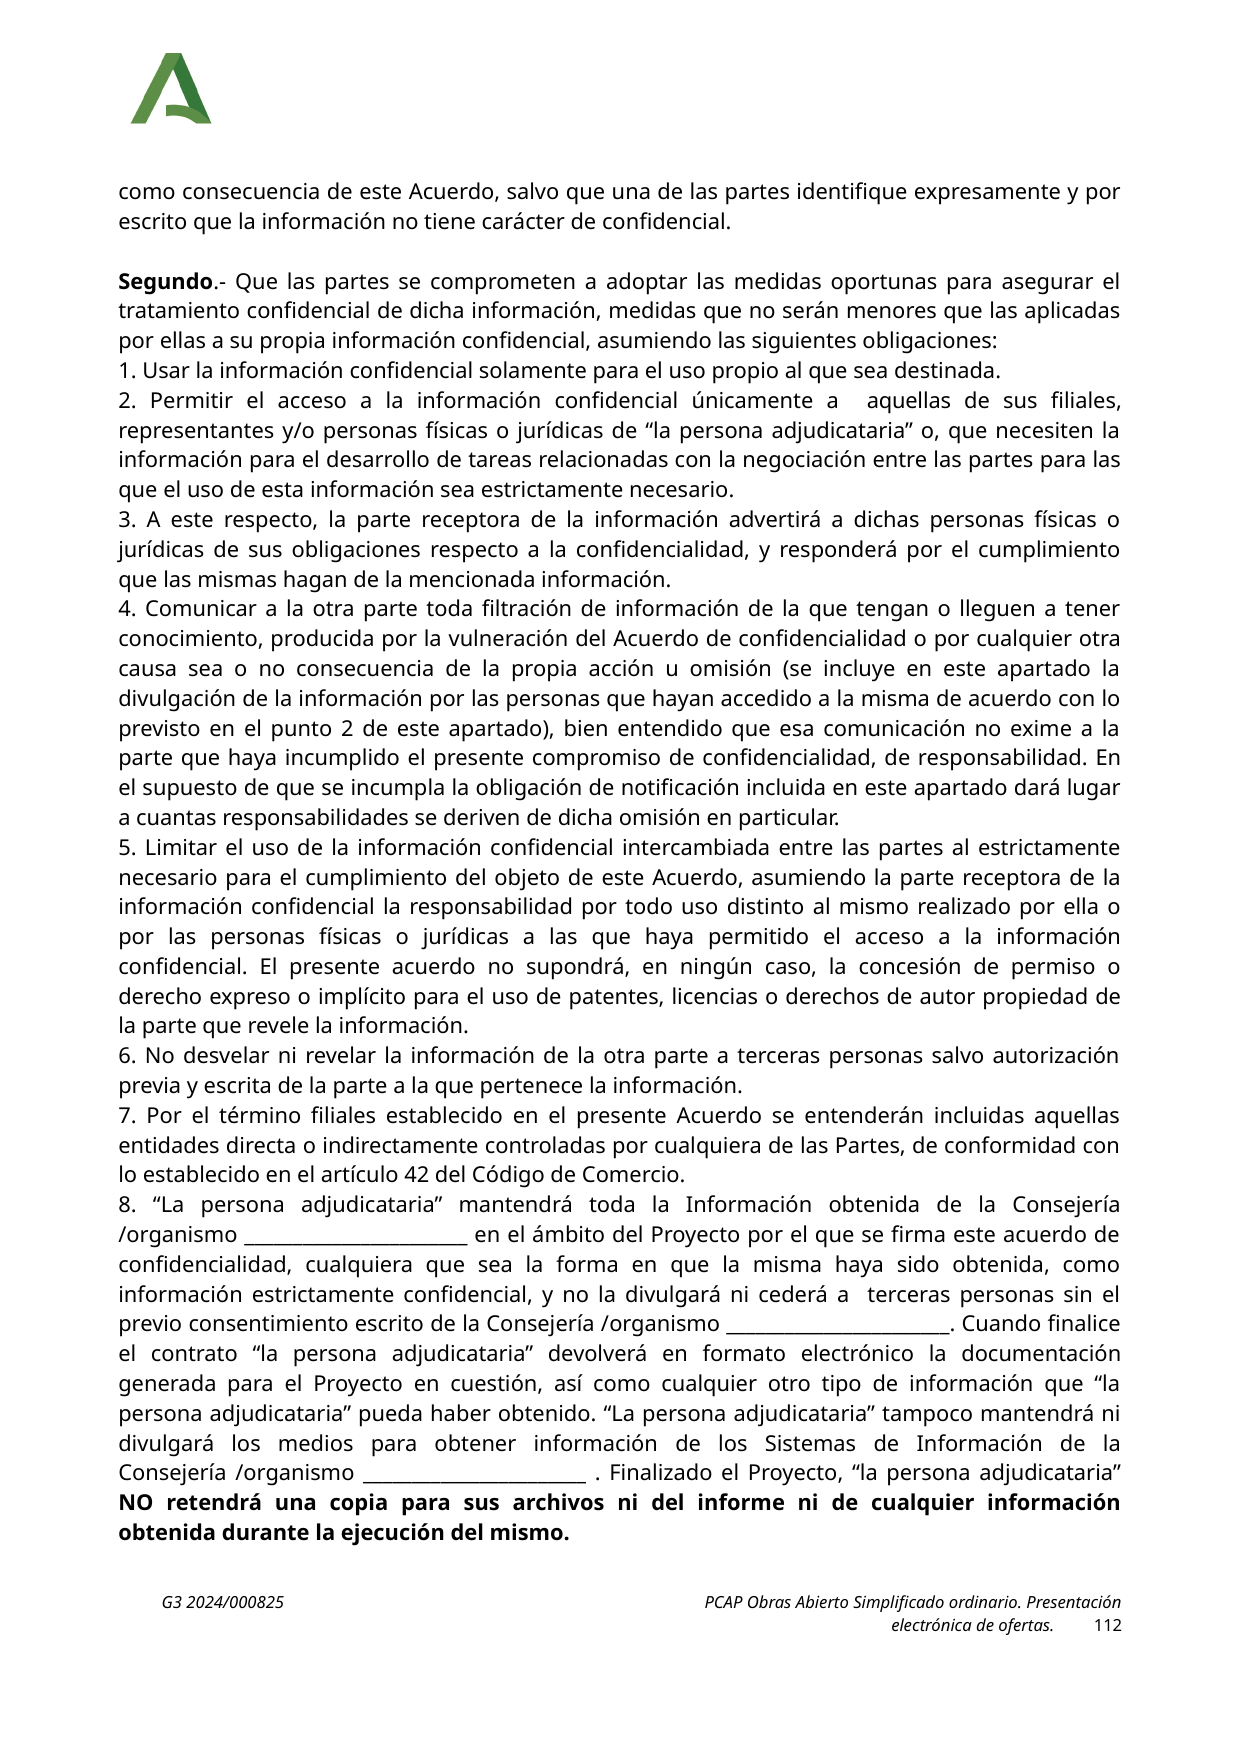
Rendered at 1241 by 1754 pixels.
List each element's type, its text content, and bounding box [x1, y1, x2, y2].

text 3. A este respecto, la parte receptora de la información advertirá a dichas personas físicas o jurídicas de sus obligaciones respecto a la confidencialidad, y responderá por el cumplimiento que las mismas hagan de la mencionada información. [118, 504, 1122, 593]
text 7. Por el término filiales establecido en el presente Acuerdo se entenderán incluidas aquellas entidades directa o indirectamente controladas por cualquiera de las Partes, de conformidad con lo establecido en el artículo 42 del Código de Comercio. [118, 1100, 1122, 1189]
text 5. Limitar el uso de la información confidencial intercambiada entre las partes al estrictamente necesario para el cumplimiento del objeto de este Acuerdo, asumiendo la parte receptora de la información confidencial la responsabilidad por todo uso distinto al mismo realizado por ella o por las personas físicas o jurídicas a las que haya permitido el acceso a la información confidencial. El presente acuerdo no supondrá, en ningún caso, la concesión de permiso o derecho expreso o implícito para el uso de patentes, licencias o derechos de autor propiedad de la parte que revele la información. [118, 832, 1122, 1040]
picture [127, 48, 216, 128]
text Segundo.- Que las partes se comprometen a adoptar las medidas oportunas para asegurar el tratamiento confidencial de dicha información, medidas que no serán menores que las aplicadas por ellas a su propia información confidencial, asumiendo las siguientes obligaciones: [118, 266, 1122, 355]
text 2. Permitir el acceso a la información confidencial únicamente a aquellas de sus filiales, representantes y/o personas físicas o jurídicas de “la persona adjudicataria” o, que necesiten la información para el desarrollo de tareas relacionadas con la negociación entre las partes para las que el uso de esta información sea estrictamente necesario. [118, 385, 1122, 504]
text 4. Comunicar a la otra parte toda filtración de información de la que tengan o lleguen a tener conocimiento, producida por la vulneración del Acuerdo de confidencialidad o por cualquier otra causa sea o no consecuencia de la propia acción u omisión (se incluye en este apartado la divulgación de la información por las personas que hayan accedido a la misma de acuerdo con lo previsto en el punto 2 de este apartado), bien entendido que esa comunicación no exime a la parte que haya incumplido el presente compromiso de confidencialidad, de responsabilidad. En el supuesto de que se incumpla la obligación de notificación incluida en este apartado dará lugar a cuantas responsabilidades se deriven de dicha omisión en particular. [118, 593, 1122, 832]
text 8. “La persona adjudicataria” mantendrá toda la Información obtenida de la Consejería /organismo _______________________ en el ámbito del Proyecto por el que se firma este acuerdo de confidencialidad, cualquiera que sea la forma en que la misma haya sido obtenida, como información estrictamente confidencial, y no la divulgará ni cederá a terceras personas sin el previo consentimiento escrito de la Consejería /organismo _______________________. Cuando finalice el contrato “la persona adjudicataria” devolverá en formato electrónico la documentación generada para el Proyecto en cuestión, así como cualquier otro tipo de información que “la persona adjudicataria” pueda haber obtenido. “La persona adjudicataria” tampoco mantendrá ni divulgará los medios para obtener información de los Sistemas de Información de la Consejería /organismo _______________________ . Finalizado el Proyecto, “la persona adjudicataria” NO retendrá una copia para sus archivos ni del informe ni de cualquier información obtenida durante la ejecución del mismo. [118, 1189, 1122, 1547]
text como consecuencia de este Acuerdo, salvo que una de las partes identifique expresamente y por escrito que la información no tiene carácter de confidencial. [118, 176, 1122, 236]
text 1. Usar la información confidencial solamente para el uso propio al que sea destinada. [118, 355, 1122, 385]
text 6. No desvelar ni revelar la información de la otra parte a terceras personas salvo autorización previa y escrita de la parte a la que pertenece la información. [118, 1040, 1122, 1100]
